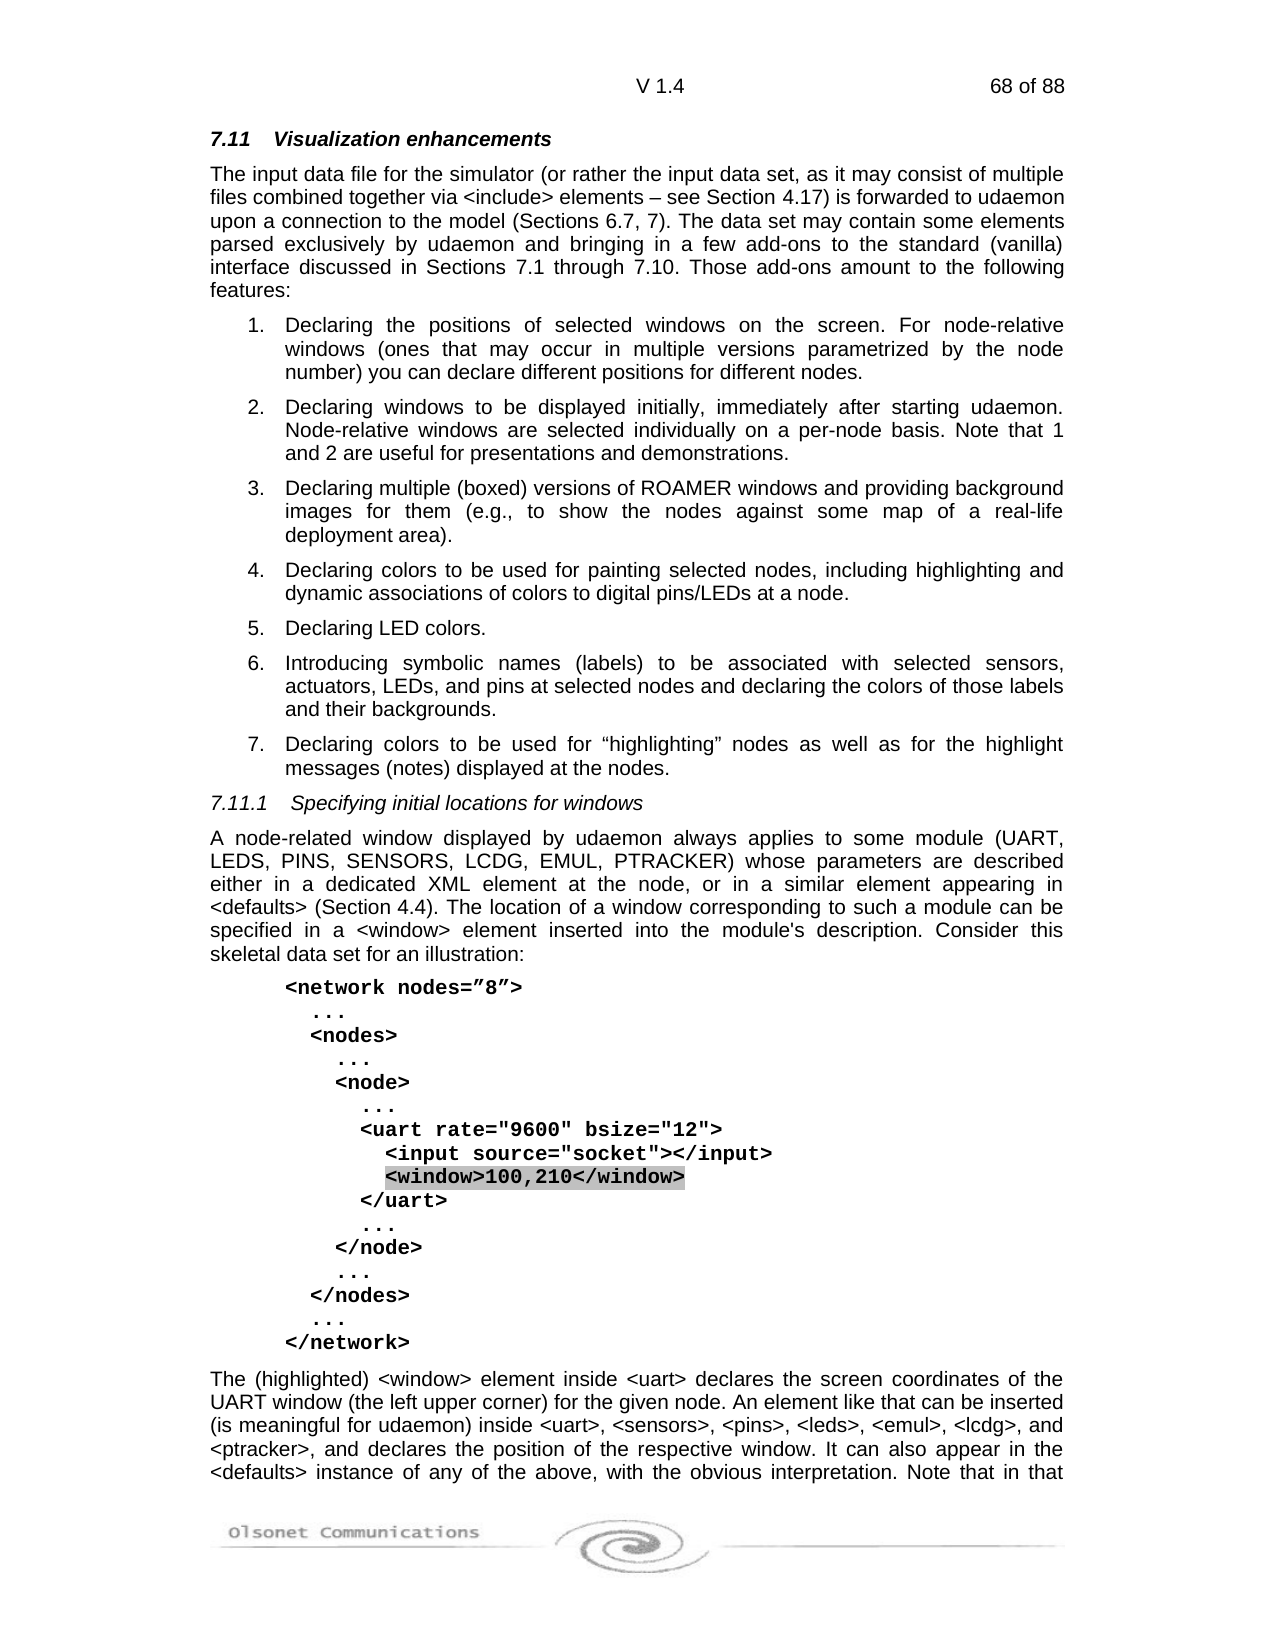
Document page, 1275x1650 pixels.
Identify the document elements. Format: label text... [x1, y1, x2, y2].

text <window>100,210</window> [210, 1166, 1065, 1190]
list Declaring colors to be used for painting selected nodes, including highlighting and dynamic associations of colors to digital pins/LEDs at a node. [247, 558, 1065, 605]
text ... [210, 1096, 1065, 1119]
text </nodes> [210, 1285, 1065, 1308]
text </network> [210, 1332, 1065, 1356]
text ... [210, 1308, 1065, 1332]
list Introducing symbolic names (labels) to be associated with selected sensors, actuators, LEDs, and pins at selected nodes and declaring the colors of those labels and their backgrounds. [247, 651, 1065, 721]
subtitle Specifying initial locations for windows [210, 791, 1065, 814]
list Declaring the positions of selected windows on the screen. For node-relative windows (ones that may occur in multiple versions parametrized by the node number) you can declare different positions for different nodes. [247, 314, 1065, 383]
text ... [210, 1048, 1065, 1072]
list Declaring multiple (boxed) versions of ROAMER windows and providing background images for them (e.g., to show the nodes against some map of a real-life deployment area). [247, 477, 1065, 546]
text <uart rate="9600" bsize="12"> [210, 1119, 1065, 1143]
text The (highlighted) <window> element inside <uart> declares the screen coordinates of the UART window (the left upper corner) for the given node. An element like that can be inserted (is meaningful for udaemon) inside <uart>, <sensors>, <pins>, <leds>, <emul>, <lcdg>, and <ptracker>, and declares the position of the respective window. It can also appear in the <defaults> instance of any of the above, with the obvious interpretation. Note that in that [210, 1367, 1065, 1483]
list Declaring colors to be used for “highlighting” nodes as well as for the highlight messages (notes) displayed at the nodes. [247, 733, 1065, 779]
text <node> [210, 1072, 1065, 1096]
text <input source="socket"></input> [210, 1143, 1065, 1166]
text </node> [210, 1237, 1065, 1261]
text <network nodes=”8”> [210, 977, 1065, 1001]
subtitle Visualization enhancements [210, 128, 1065, 151]
picture [210, 1504, 1065, 1596]
text <nodes> [210, 1024, 1065, 1048]
list Declaring windows to be displayed initially, immediately after starting udaemon. Node-relative windows are selected individually on a per-node basis. Note that 1 and 2 are useful for presentations and demonstrations. [247, 395, 1065, 465]
text The input data file for the simulator (or rather the input data set, as it may consist of multiple files combined together via <include> elements – see Section 4.17) is forwarded to udaemon upon a connection to the model (Sections 6.7, 7). The data set may contain some elements parsed exclusively by udaemon and bringing in a few add-ons to the standard (vanilla) interface discussed in Sections 7.1 through 7.10. Those add-ons amount to the following features: [210, 163, 1065, 302]
text </uart> [210, 1190, 1065, 1214]
text A node-related window displayed by udaemon always applies to some module (UART, LEDS, PINS, SENSORS, LCDG, EMUL, PTRACKER) whose parameters are described either in a dedicated XML element at the node, or in a similar element appearing in <defaults> (Section 4.4). The location of a window corresponding to such a module can be specified in a <window> element inserted into the module's description. Consider this skeletal data set for an illustration: [210, 826, 1065, 966]
text ... [210, 1001, 1065, 1024]
text ... [210, 1214, 1065, 1237]
list Declaring LED colors. [247, 616, 1065, 640]
text ... [210, 1261, 1065, 1285]
